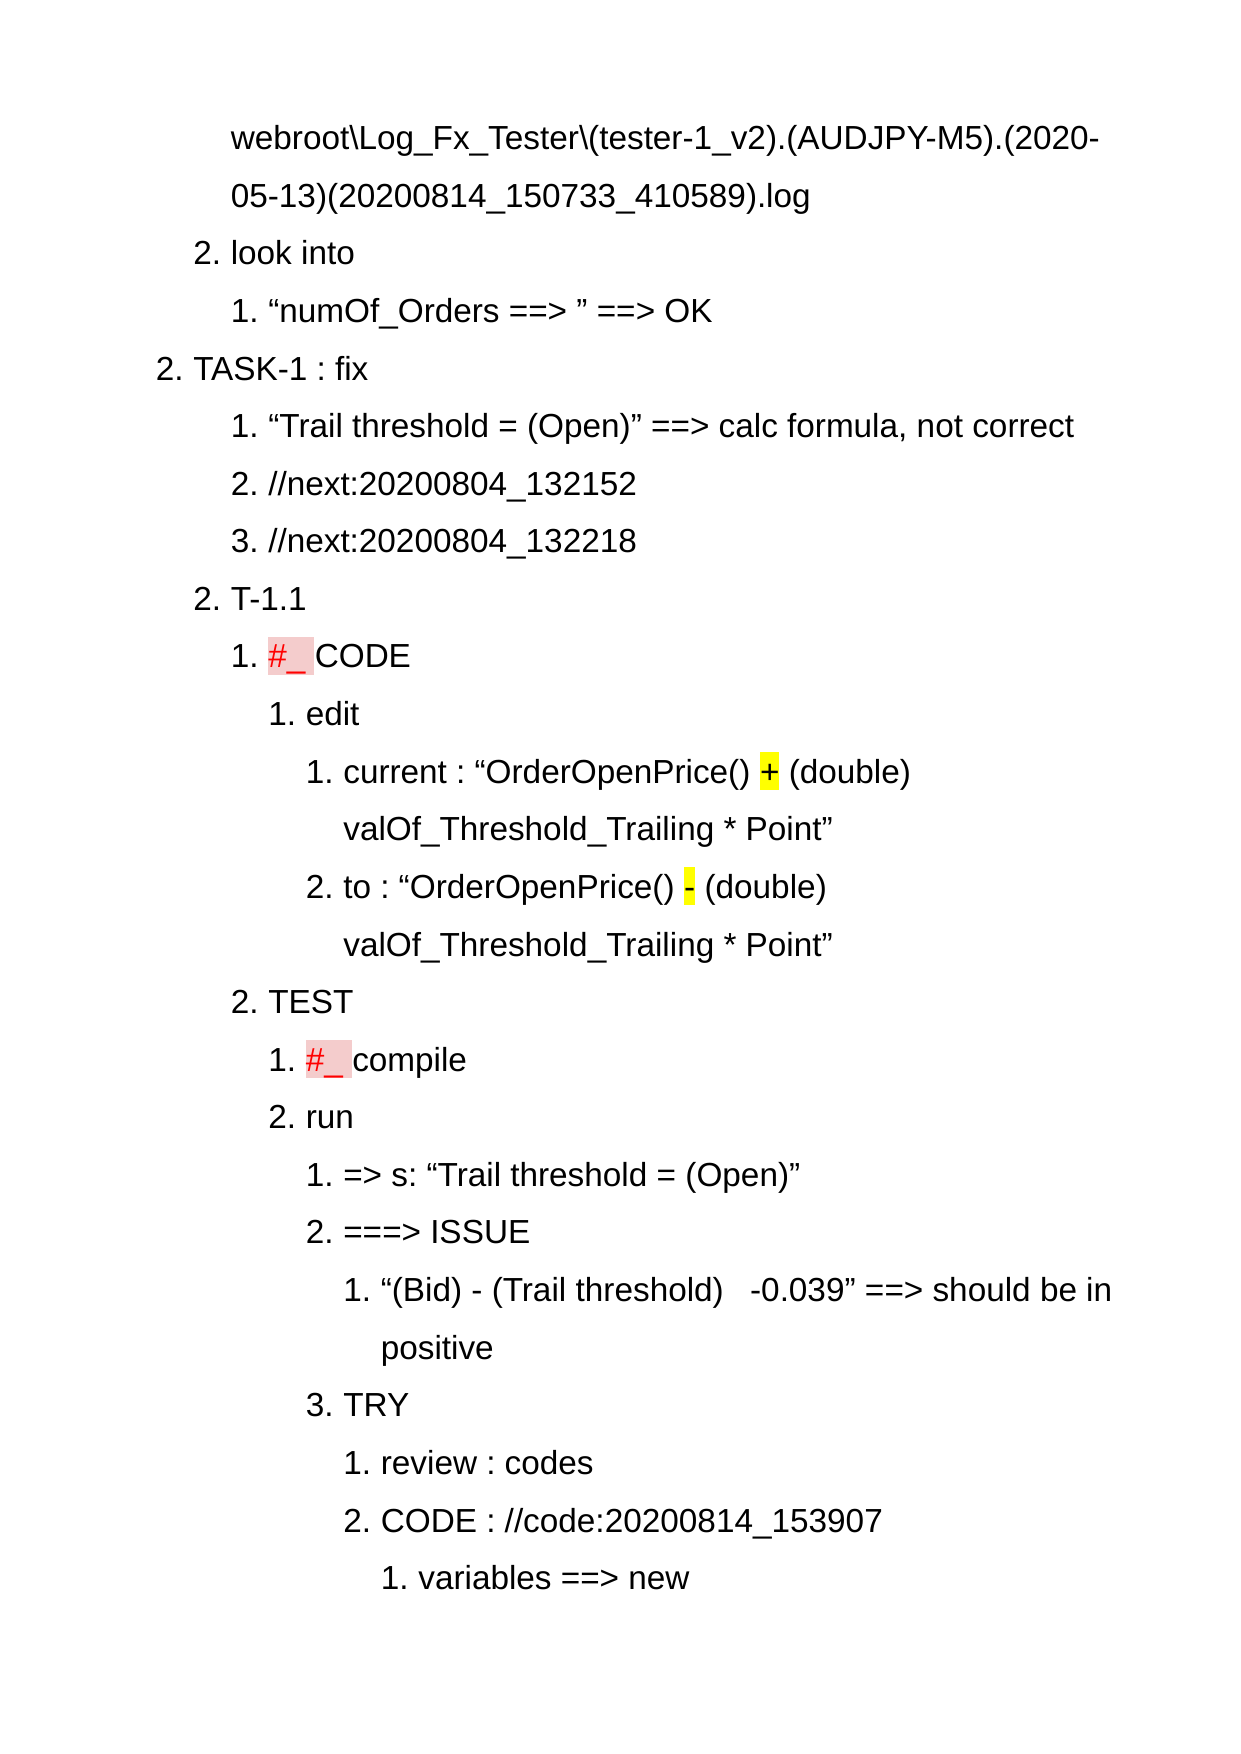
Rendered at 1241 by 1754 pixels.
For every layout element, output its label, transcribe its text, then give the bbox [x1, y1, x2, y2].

list to : “OrderOpenPrice() - (double) valOf_Threshold_Trailing * Point” [306, 867, 1122, 963]
list run [268, 1097, 1122, 1136]
list ===> ISSUE [306, 1213, 1122, 1251]
list “(Bid) - (Trail threshold) -0.039” ==> should be in positive [343, 1270, 1122, 1366]
list T-1.1 [193, 579, 1122, 617]
list “Trail threshold = (Open)” ==> calc formula, not correct [231, 406, 1122, 444]
list #_ CODE [231, 637, 1122, 675]
list edit [268, 694, 1122, 733]
list TEST [231, 982, 1122, 1021]
list webroot\Log_Fx_Tester\(tester-1_v2).(AUDJPY-M5).(2020-05-13)(20200814_150733_410589).log [193, 118, 1122, 214]
list TASK-1 : fix [156, 348, 1122, 387]
list review : codes [343, 1443, 1122, 1481]
list //next:20200804_132218 [231, 521, 1122, 560]
list TRY [306, 1385, 1122, 1424]
list //next:20200804_132152 [231, 464, 1122, 502]
list “numOf_Orders ==> ” ==> OK [231, 291, 1122, 329]
list CODE : //code:20200814_153907 [343, 1501, 1122, 1539]
list => s: “Trail threshold = (Open)” [306, 1155, 1122, 1193]
list look into [193, 233, 1122, 272]
list variables ==> new [381, 1558, 1122, 1597]
list #_ compile [268, 1040, 1122, 1078]
list current : “OrderOpenPrice() + (double) valOf_Threshold_Trailing * Point” [306, 752, 1122, 848]
